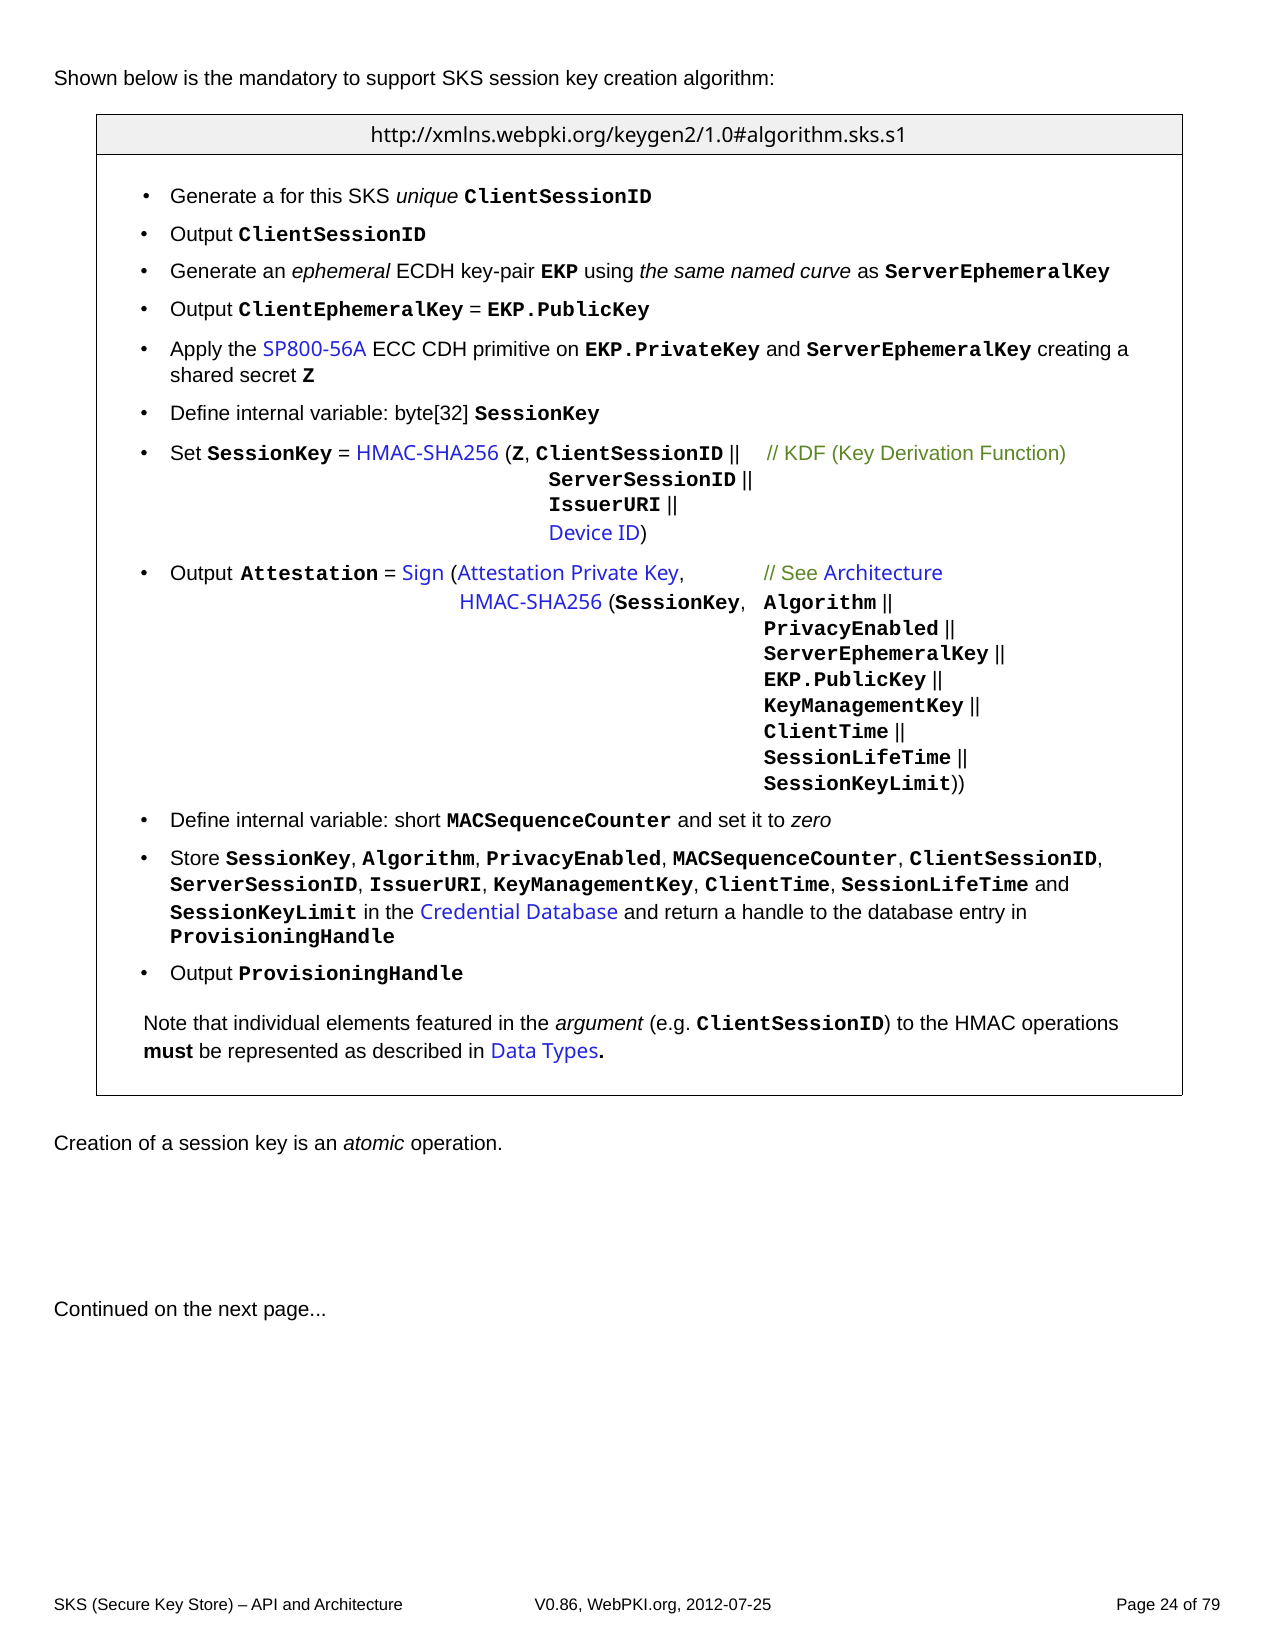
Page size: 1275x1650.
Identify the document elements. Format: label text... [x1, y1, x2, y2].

text Continued on the next page... [54, 1297, 1221, 1321]
text Creation of a session key is an atomic operation. [54, 1130, 1221, 1154]
text Shown below is the mandatory to support SKS session key creation algorithm: [54, 66, 1221, 114]
table_header http://xmlns.webpki.org/keygen2/1.0#algorithm.sks.s1 [97, 115, 1182, 154]
table_cell Generate a for this SKS unique ClientSessionID Output ClientSessionID Generate an ephemeral ECDH key-pair EKP using the same named curve as ServerEphemeralKey Output ClientEphemeralKey = EKP.PublicKey Apply the SP800-56A ECC CDH primitive on EKP.PrivateKey and ServerEphemeralKey creating a shared secret Z Define internal variable: byte[32] SessionKey Set SessionKey = HMAC-SHA256 (Z, ClientSessionID || // KDF (Key Derivation Function) ServerSessionID || IssuerURI || Device ID) Output Attestation = Sign (Attestation Private Key, // See Architecture HMAC-SHA256 (SessionKey, Algorithm || PrivacyEnabled || ServerEphemeralKey || EKP.PublicKey || KeyManagementKey || ClientTime || SessionLifeTime || SessionKeyLimit)) Define internal variable: short MACSequenceCounter and set it to zero Store SessionKey, Algorithm, PrivacyEnabled, MACSequenceCounter, ClientSessionID, ServerSessionID, IssuerURI, KeyManagementKey, ClientTime, SessionLifeTime and SessionKeyLimit in the Credential Database and return a handle to the database entry in ProvisioningHandle Output ProvisioningHandle Note that individual elements featured in the argument (e.g. ClientSessionID) to the HMAC operations must be represented as described in Data Types. [97, 155, 1182, 1094]
